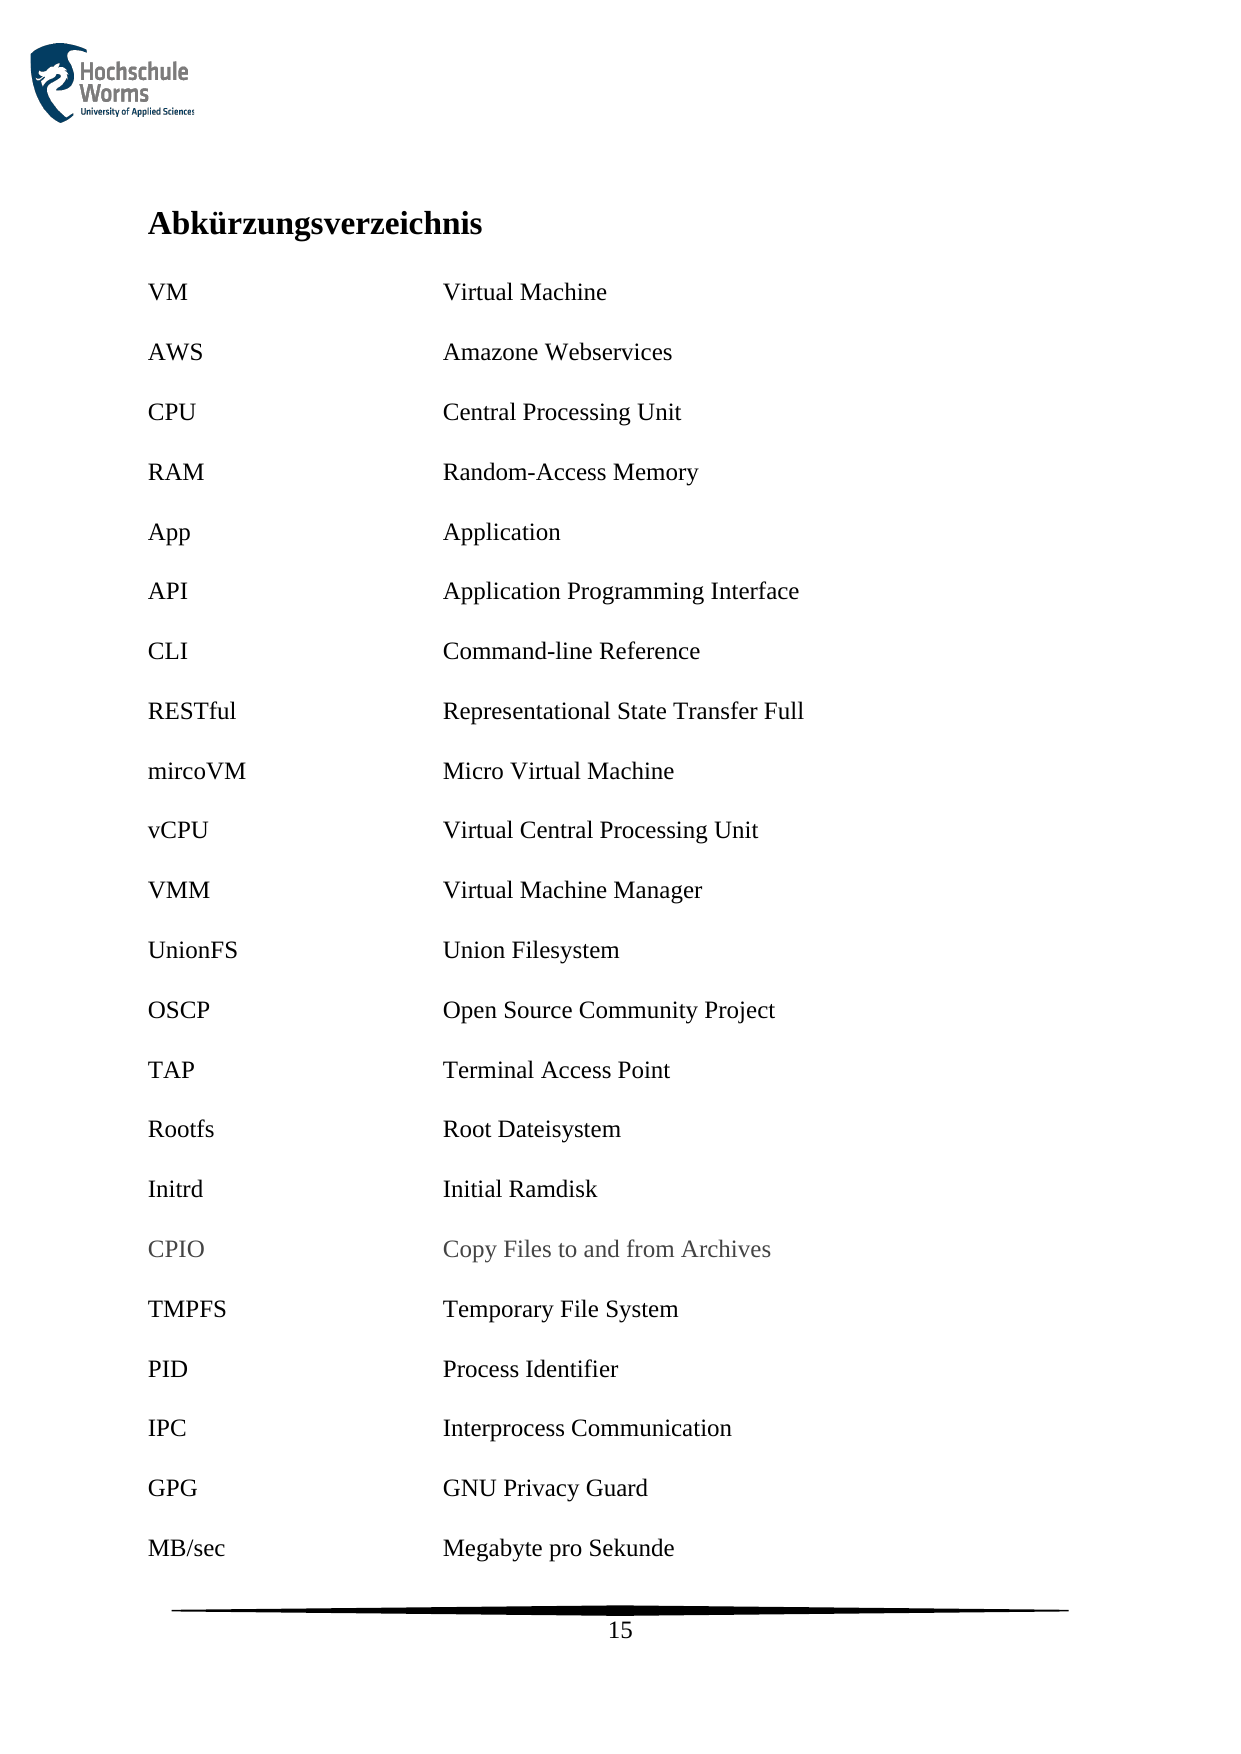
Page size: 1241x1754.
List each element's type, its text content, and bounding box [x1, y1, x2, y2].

text RAM Random-Access Memory [148, 457, 1092, 486]
text CPIO Copy Files to and from Archives [148, 1234, 1092, 1263]
text Abkürzungsverzeichnis [148, 203, 1092, 242]
text PID Process Identifier [148, 1354, 1092, 1382]
text CPU Central Processing Unit [148, 397, 1092, 426]
text UnionFS Union Filesystem [148, 935, 1092, 964]
text MB/sec Megabyte pro Sekunde [148, 1533, 1092, 1562]
text Initrd Initial Ramdisk [148, 1174, 1092, 1203]
text App Application [148, 517, 1092, 545]
text RESTful Representational State Transfer Full [148, 696, 1092, 725]
text VMM Virtual Machine Manager [148, 875, 1092, 904]
text TAP Terminal Access Point [148, 1055, 1092, 1083]
text CLI Command-line Reference [148, 636, 1092, 665]
text API Application Programming Interface [148, 576, 1092, 605]
text mircoVM Micro Virtual Machine [148, 756, 1092, 784]
text IPC Interprocess Communication [148, 1413, 1092, 1442]
text OSCP Open Source Community Project [148, 995, 1092, 1024]
text VM Virtual Machine [148, 277, 1092, 306]
text vCPU Virtual Central Processing Unit [148, 816, 1092, 844]
text TMPFS Temporary File System [148, 1294, 1092, 1323]
text Rootfs Root Dateisystem [148, 1114, 1092, 1143]
text GPG GNU Privacy Guard [148, 1473, 1092, 1502]
text AWS Amazone Webservices [148, 337, 1092, 366]
